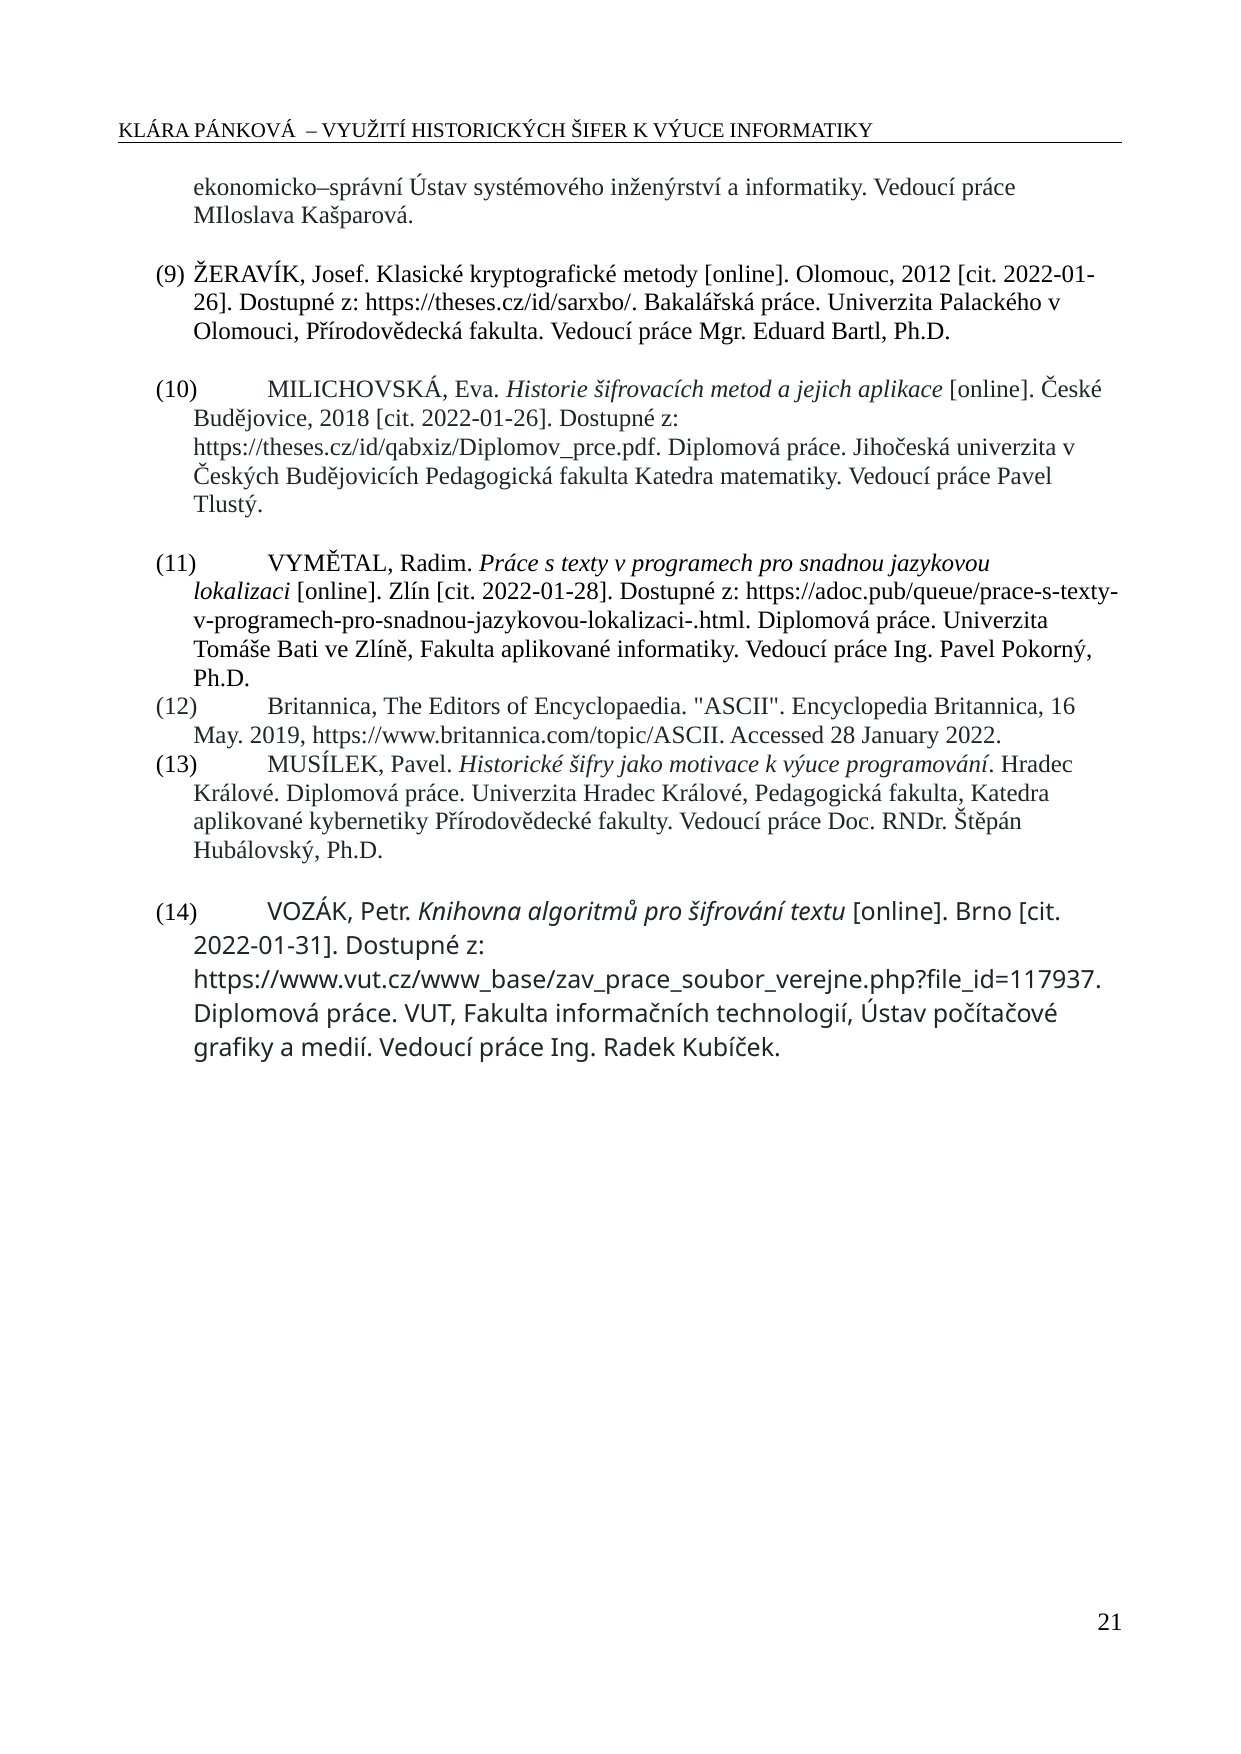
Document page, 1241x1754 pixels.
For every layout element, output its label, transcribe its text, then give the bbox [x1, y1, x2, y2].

list MUSÍLEK, Pavel. Historické šifry jako motivace k výuce programování. Hradec Králové. Diplomová práce. Univerzita Hradec Králové, Pedagogická fakulta, Katedra aplikované kybernetiky Přírodovědecké fakulty. Vedoucí práce Doc. RNDr. Štěpán Hubálovský, Ph.D. [156, 749, 1122, 864]
list Britannica, The Editors of Encyclopaedia. "ASCII". Encyclopedia Britannica, 16 May. 2019, https://www.britannica.com/topic/ASCII. Accessed 28 January 2022. [156, 691, 1122, 749]
list MILICHOVSKÁ, Eva. Historie šifrovacích metod a jejich aplikace [online]. České Budějovice, 2018 [cit. 2022-01-26]. Dostupné z: https://theses.cz/id/qabxiz/Diplomov_prce.pdf. Diplomová práce. Jihočeská univerzita v Českých Budějovicích Pedagogická fakulta Katedra matematiky. Vedoucí práce Pavel Tlustý. [156, 374, 1122, 518]
list ŽERAVÍK, Josef. Klasické kryptografické metody [online]. Olomouc, 2012 [cit. 2022-01-26]. Dostupné z: https://theses.cz/id/sarxbo/. Bakalářská práce. Univerzita Palackého v Olomouci, Přírodovědecká fakulta. Vedoucí práce Mgr. Eduard Bartl, Ph.D. [156, 259, 1122, 345]
list VOZÁK, Petr. Knihovna algoritmů pro šifrování textu [online]. Brno [cit. 2022-01-31]. Dostupné z: https://www.vut.cz/www_base/zav_prace_soubor_verejne.php?file_id=117937. Diplomová práce. VUT, Fakulta informačních technologií, Ústav počítačové grafiky a medií. Vedoucí práce Ing. Radek Kubíček. [156, 893, 1122, 1064]
list ekonomicko–správní Ústav systémového inženýrství a informatiky. Vedoucí práce MIloslava Kašparová. [156, 172, 1122, 229]
list VYMĚTAL, Radim. Práce s texty v programech pro snadnou jazykovou lokalizaci [online]. Zlín [cit. 2022-01-28]. Dostupné z: https://adoc.pub/queue/prace-s-texty-v-programech-pro-snadnou-jazykovou-lokalizaci-.html. Diplomová práce. Univerzita Tomáše Bati ve Zlíně, Fakulta aplikované informatiky. Vedoucí práce Ing. Pavel Pokorný, Ph.D. [156, 548, 1122, 691]
